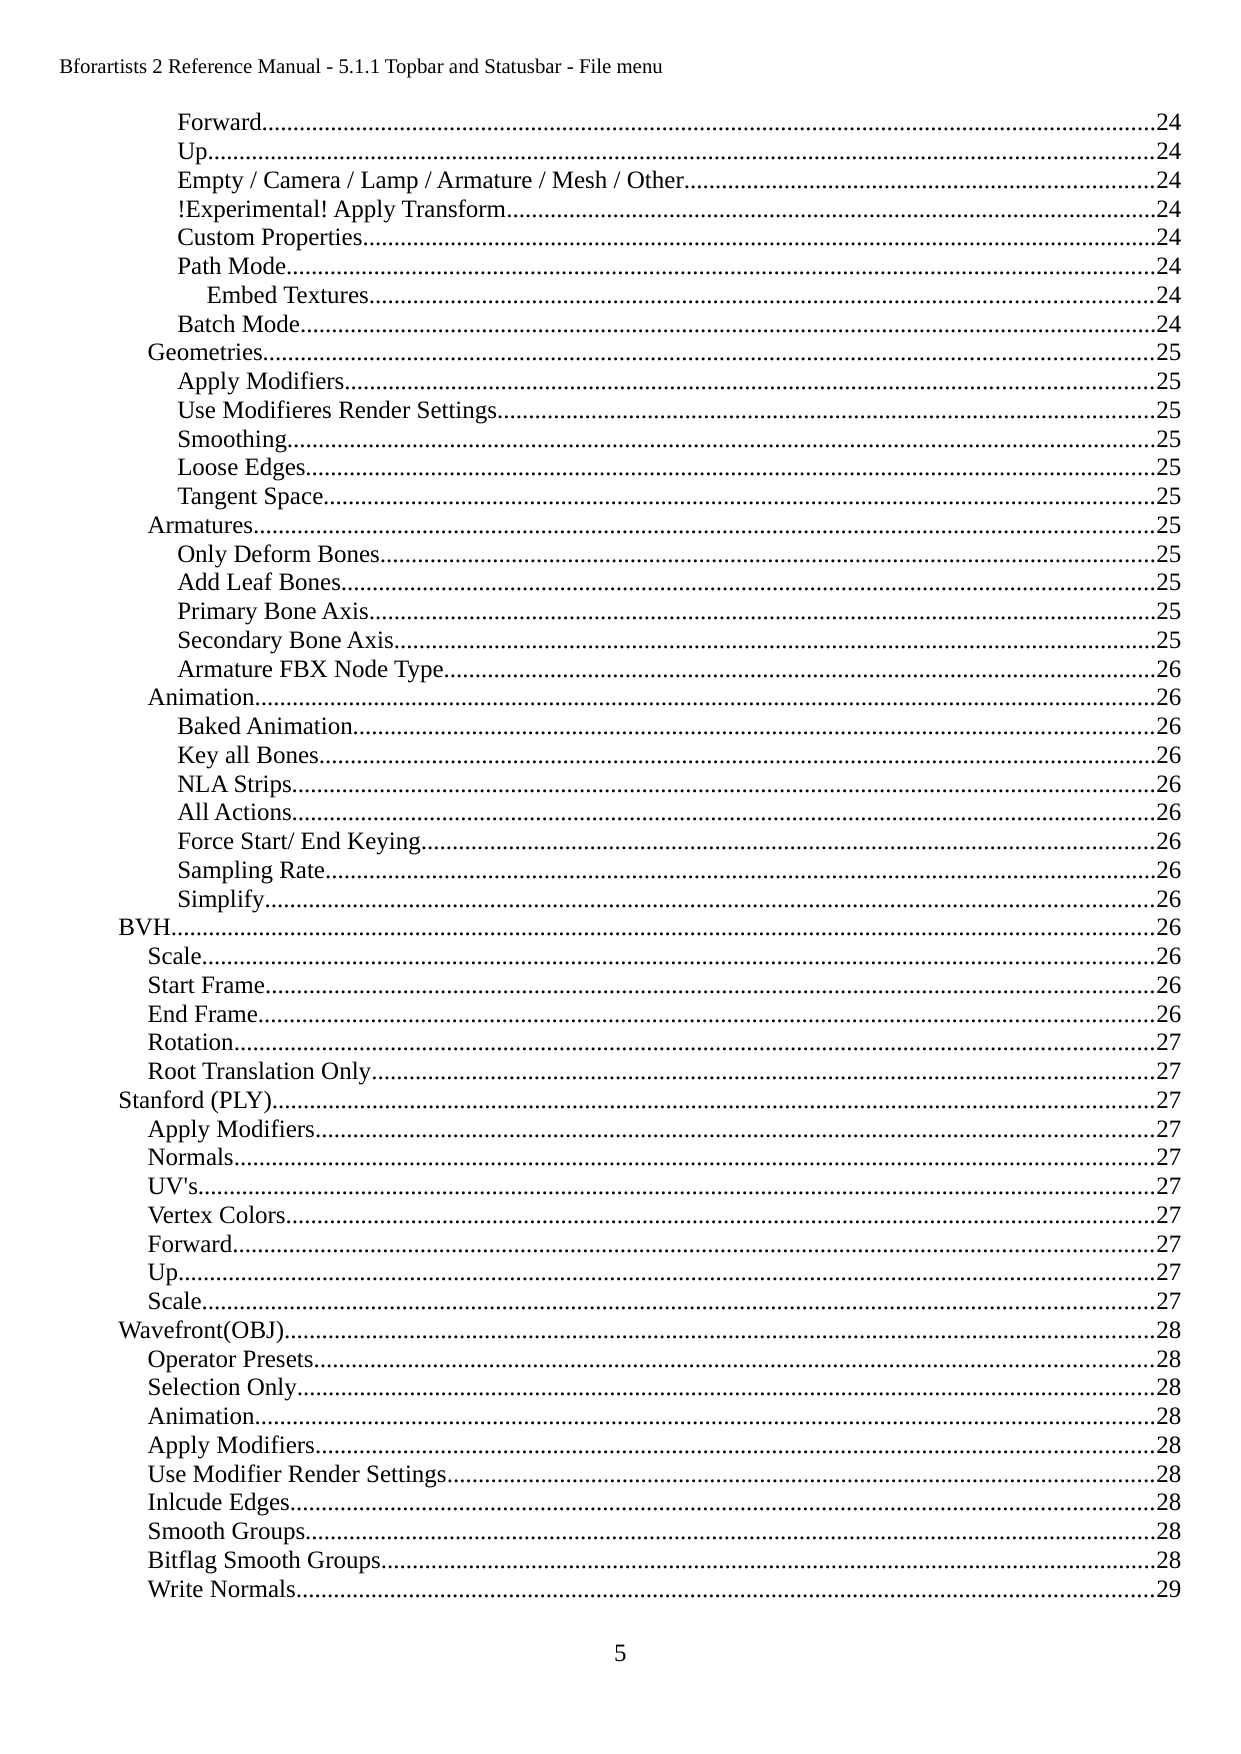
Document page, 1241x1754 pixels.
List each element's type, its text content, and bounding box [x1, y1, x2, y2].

text Forward 24 [177, 107, 1181, 136]
text Write Normals 29 [147, 1574, 1181, 1602]
text NLA Strips 26 [177, 769, 1181, 797]
text Sampling Rate 26 [177, 855, 1181, 884]
text Add Leaf Bones 25 [177, 567, 1181, 596]
text Normals 27 [147, 1142, 1181, 1171]
text Smooth Groups 28 [147, 1516, 1181, 1545]
text UV's 27 [147, 1171, 1181, 1200]
text Batch Mode 24 [177, 309, 1181, 337]
text Apply Modifiers 28 [147, 1430, 1181, 1459]
text Bitflag Smooth Groups 28 [147, 1545, 1181, 1574]
text Scale 26 [147, 941, 1181, 970]
text Key all Bones 26 [177, 740, 1181, 769]
text Scale 27 [147, 1286, 1181, 1315]
text !Experimental! Apply Transform 24 [177, 194, 1181, 222]
text Baked Animation 26 [177, 711, 1181, 740]
text Armatures 25 [147, 510, 1181, 539]
text Geometries 25 [147, 337, 1181, 366]
text Only Deform Bones 25 [177, 539, 1181, 567]
text Animation 26 [147, 682, 1181, 711]
text End Frame 26 [147, 999, 1181, 1027]
text Path Mode 24 [177, 251, 1181, 280]
text Loose Edges 25 [177, 452, 1181, 481]
text Smoothing 25 [177, 424, 1181, 452]
text Rotation 27 [147, 1027, 1181, 1056]
text Tangent Space 25 [177, 481, 1181, 510]
text Root Translation Only 27 [147, 1056, 1181, 1085]
text Force Start/ End Keying 26 [177, 826, 1181, 855]
text Apply Modifiers 27 [147, 1114, 1181, 1142]
text Selection Only 28 [147, 1372, 1181, 1401]
text Empty / Camera / Lamp / Armature / Mesh / Other 24 [177, 165, 1181, 194]
text Start Frame 26 [147, 970, 1181, 999]
text Primary Bone Axis 25 [177, 596, 1181, 625]
text Simplify 26 [177, 884, 1181, 912]
text Inlcude Edges 28 [147, 1487, 1181, 1516]
text Forward 27 [147, 1229, 1181, 1257]
text Vertex Colors 27 [147, 1200, 1181, 1229]
text Operator Presets 28 [147, 1344, 1181, 1372]
text Up 27 [147, 1257, 1181, 1286]
text Embed Textures 24 [206, 280, 1181, 309]
text Use Modifier Render Settings 28 [147, 1459, 1181, 1487]
text Apply Modifiers 25 [177, 366, 1181, 395]
text Stanford (PLY) 27 [118, 1085, 1181, 1114]
text BVH 26 [118, 912, 1181, 941]
text Up 24 [177, 136, 1181, 165]
text All Actions 26 [177, 797, 1181, 826]
text Secondary Bone Axis 25 [177, 625, 1181, 654]
text Use Modifieres Render Settings 25 [177, 395, 1181, 424]
text Wavefront(OBJ) 28 [118, 1315, 1181, 1344]
text Armature FBX Node Type 26 [177, 654, 1181, 682]
text Custom Properties 24 [177, 222, 1181, 251]
text Animation 28 [147, 1401, 1181, 1430]
